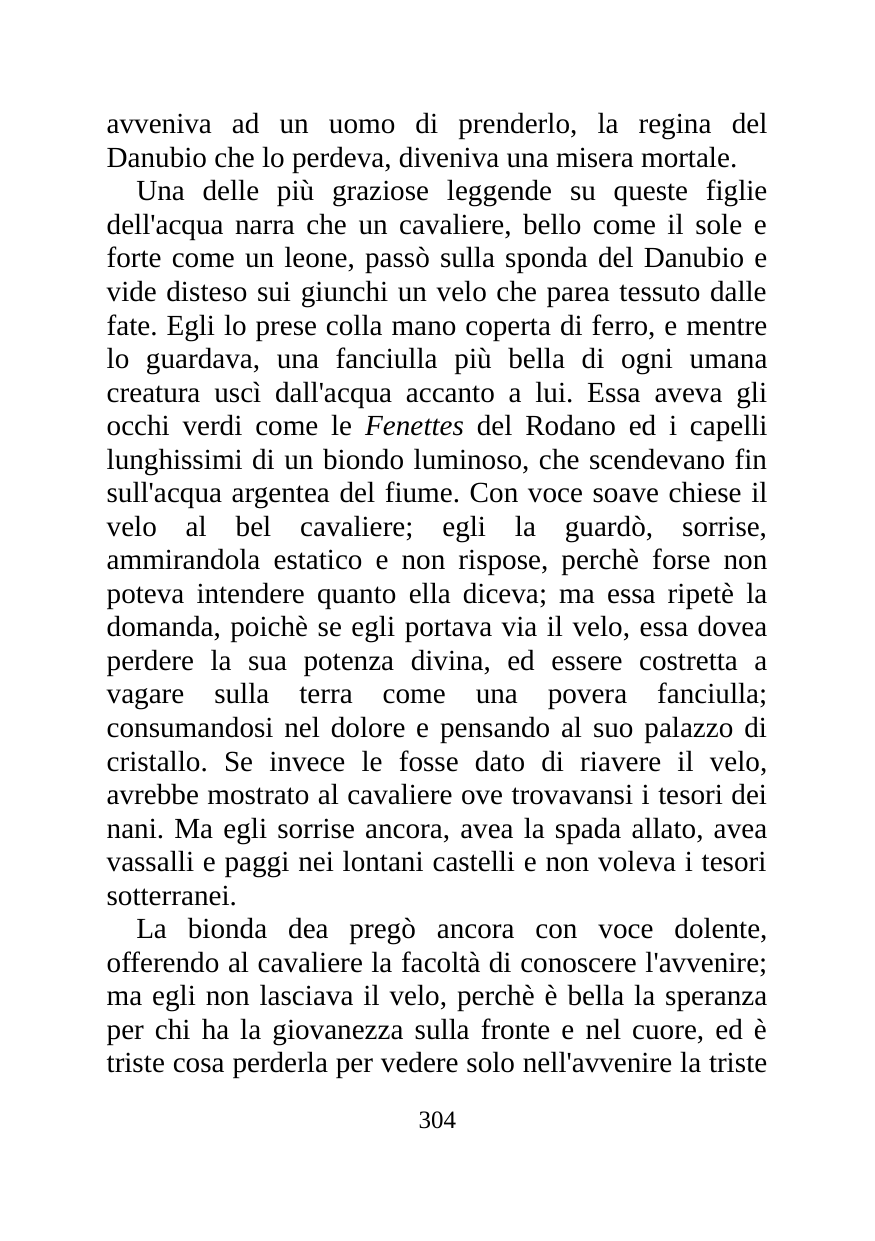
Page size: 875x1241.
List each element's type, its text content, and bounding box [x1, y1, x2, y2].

text Una delle più graziose leggende su queste figlie dell'acqua narra che un cavaliere, bello come il sole e forte come un leone, passò sulla sponda del Danubio e vide disteso sui giunchi un velo che parea tessuto dalle fate. Egli lo prese colla mano coperta di ferro, e mentre lo guardava, una fanciulla più bella di ogni umana creatura uscì dall'acqua accanto a lui. Essa aveva gli occhi verdi come le Fenettes del Rodano ed i capelli lunghissimi di un biondo luminoso, che scendevano fin sull'acqua argentea del fiume. Con voce soave chiese il velo al bel cavaliere; egli la guardò, sorrise, ammirandola estatico e non rispose, perchè forse non poteva intendere quanto ella diceva; ma essa ripetè la domanda, poichè se egli portava via il velo, essa dovea perdere la sua potenza divina, ed essere costretta a vagare sulla terra come una povera fanciulla; consumandosi nel dolore e pensando al suo palazzo di cristallo. Se invece le fosse dato di riavere il velo, avrebbe mostrato al cavaliere ove trovavansi i tesori dei nani. Ma egli sorrise ancora, avea la spada allato, avea vassalli e paggi nei lontani castelli e non voleva i tesori sotterranei. [106, 173, 768, 911]
text La bionda dea pregò ancora con voce dolente, offerendo al cavaliere la facoltà di conoscere l'avvenire; ma egli non lasciava il velo, perchè è bella la speranza per chi ha la giovanezza sulla fronte e nel cuore, ed è triste cosa perderla per vedere solo nell'avvenire la triste [106, 911, 768, 1079]
text avveniva ad un uomo di prenderlo, la regina del Danubio che lo perdeva, diveniva una misera mortale. [106, 106, 768, 173]
